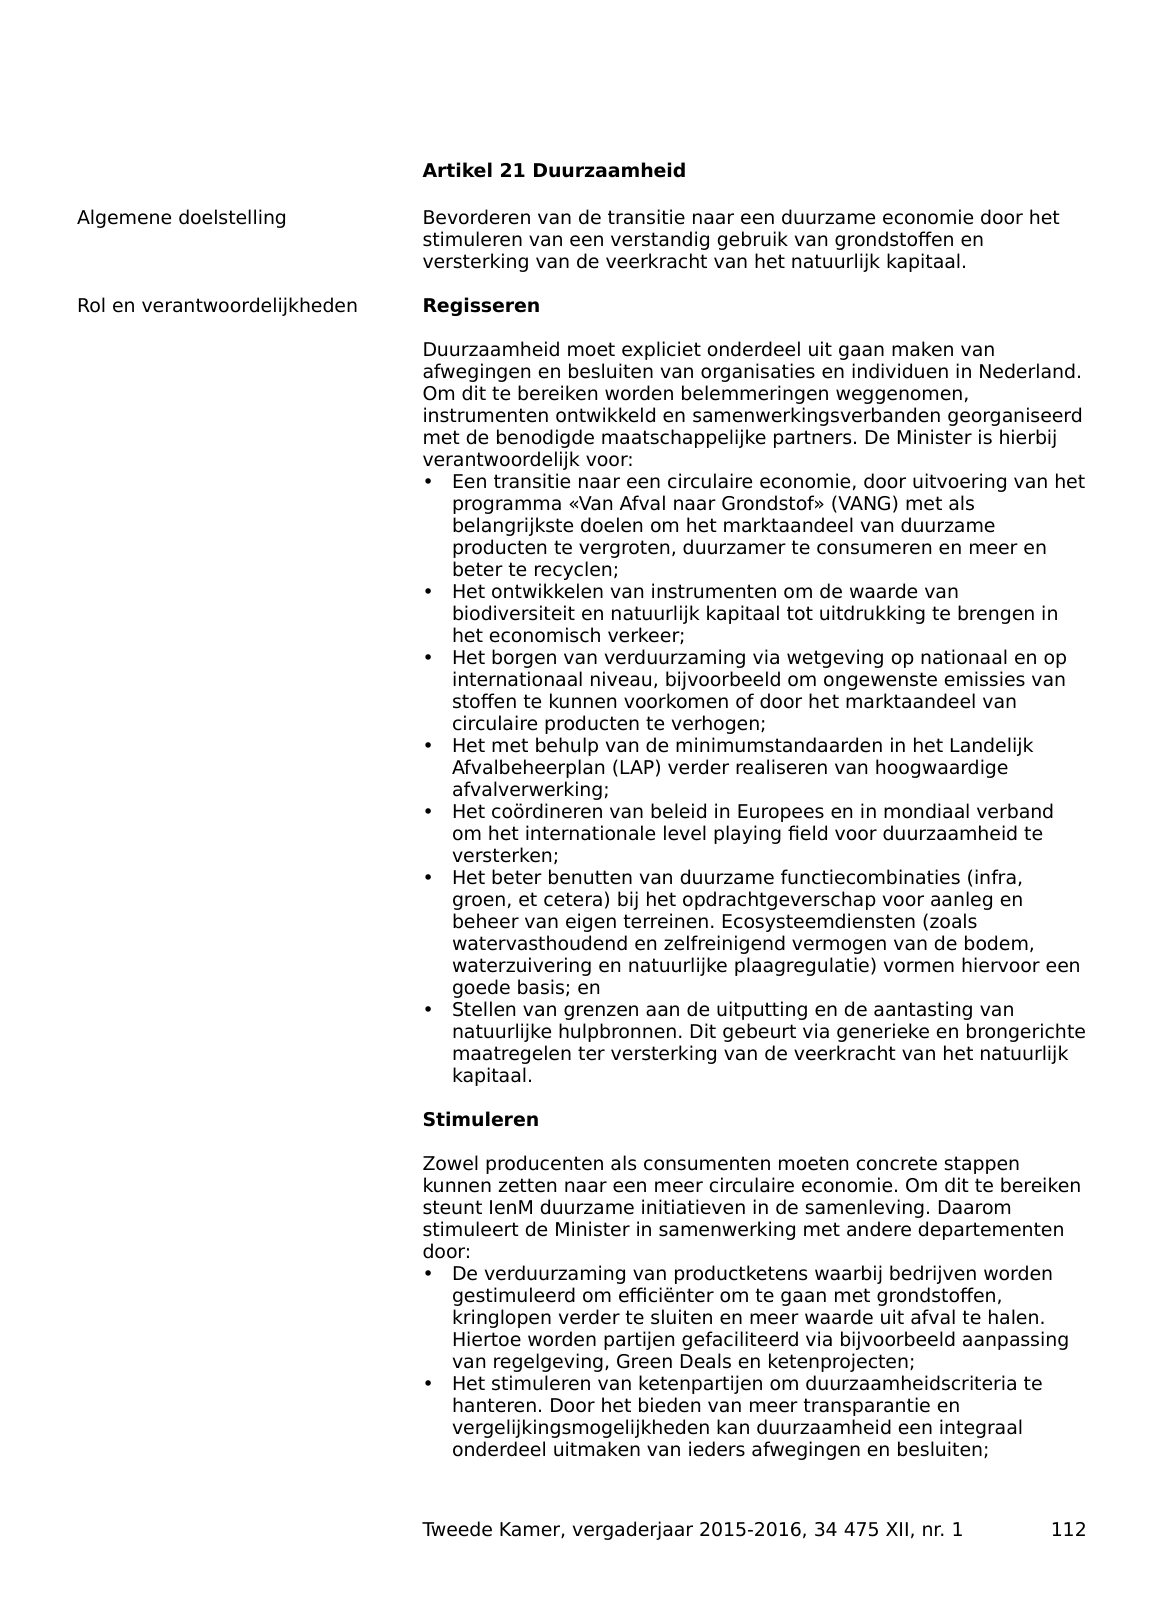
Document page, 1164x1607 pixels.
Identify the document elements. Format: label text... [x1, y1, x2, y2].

text Zowel producenten als consumenten moeten concrete stappen kunnen zetten naar een meer circulaire economie. Om dit te bereiken steunt IenM duurzame initiatieven in de samenleving. Daarom stimuleert de Minister in samenwerking met andere departementen door: [422, 1153, 1087, 1263]
text • Het ontwikkelen van instrumenten om de waarde van biodiversiteit en natuurlijk kapitaal tot uitdrukking te brengen in het economisch verkeer; [422, 581, 1087, 647]
text • Stellen van grenzen aan de uitputting en de aantasting van natuurlijke hulpbronnen. Dit gebeurt via generieke en brongerichte maatregelen ter versterking van de veerkracht van het natuurlijk kapitaal. [422, 998, 1087, 1086]
text • Het met behulp van de minimumstandaarden in het Landelijk Afvalbeheerplan (LAP) verder realiseren van hoogwaardige afvalverwerking; [422, 735, 1087, 801]
text Rol en verantwoordelijkheden [77, 295, 399, 317]
text • De verduurzaming van productketens waarbij bedrijven worden gestimuleerd om efficiënter om te gaan met grondstoffen, kringlopen verder te sluiten en meer waarde uit afval te halen. Hiertoe worden partijen gefaciliteerd via bijvoorbeeld aanpassing van regelgeving, Green Deals en ketenprojecten; [422, 1263, 1087, 1373]
text • Een transitie naar een circulaire economie, door uitvoering van het programma «Van Afval naar Grondstof» (VANG) met als belangrijkste doelen om het marktaandeel van duurzame producten te vergroten, duurzamer te consumeren en meer en beter te recyclen; [422, 471, 1087, 581]
subtitle Regisseren [422, 295, 1087, 317]
subtitle Artikel 21 Duurzaamheid [422, 160, 1087, 182]
text • Het stimuleren van ketenpartijen om duurzaamheidscriteria te hanteren. Door het bieden van meer transparantie en vergelijkingsmogelijkheden kan duurzaamheid een integraal onderdeel uitmaken van ieders afwegingen en besluiten; [422, 1373, 1087, 1461]
text Duurzaamheid moet expliciet onderdeel uit gaan maken van afwegingen en besluiten van organisaties en individuen in Nederland. Om dit te bereiken worden belemmeringen weggenomen, instrumenten ontwikkeld en samenwerkingsverbanden georganiseerd met de benodigde maatschappelijke partners. De Minister is hierbij verantwoordelijk voor: [422, 339, 1087, 471]
text Bevorderen van de transitie naar een duurzame economie door het stimuleren van een verstandig gebruik van grondstoffen en versterking van de veerkracht van het natuurlijk kapitaal. [422, 207, 1087, 273]
text • Het beter benutten van duurzame functiecombinaties (infra, groen, et cetera) bij het opdrachtgeverschap voor aanleg en beheer van eigen terreinen. Ecosysteemdiensten (zoals watervasthoudend en zelfreinigend vermogen van de bodem, waterzuivering en natuurlijke plaagregulatie) vormen hiervoor een goede basis; en [422, 867, 1087, 998]
subtitle [77, 317, 399, 325]
text • Het coördineren van beleid in Europees en in mondiaal verband om het internationale level playing field voor duurzaamheid te versterken; [422, 801, 1087, 867]
subtitle Stimuleren [422, 1109, 1087, 1131]
text Algemene doelstelling [77, 207, 399, 229]
text • Het borgen van verduurzaming via wetgeving op nationaal en op internationaal niveau, bijvoorbeeld om ongewenste emissies van stoffen te kunnen voorkomen of door het marktaandeel van circulaire producten te verhogen; [422, 647, 1087, 735]
